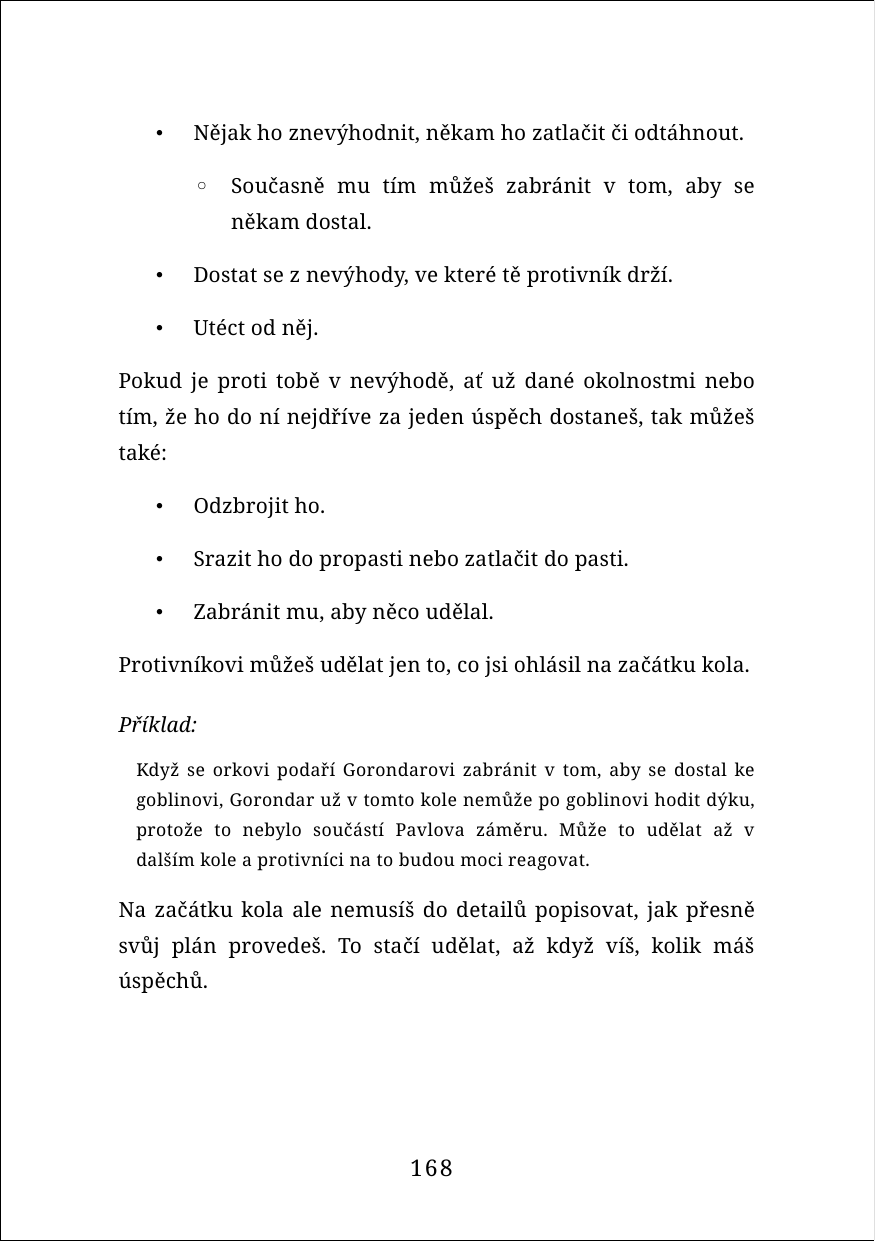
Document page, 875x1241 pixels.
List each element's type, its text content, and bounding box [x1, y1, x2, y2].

list Utéct od něj. [156, 313, 756, 342]
list Odzbrojit ho. [156, 491, 756, 519]
text Protivníkovi můžeš udělat jen to, co jsi ohlásil na začátku kola. [118, 651, 756, 679]
text Na začátku kola ale nemusíš do detailů popisovat, jak přesně svůj plán provedeš. To stačí udělat, až když víš, kolik máš úspěchů. [118, 896, 756, 995]
list Srazit ho do propasti nebo zatlačit do pasti. [156, 544, 756, 573]
text Příklad: [118, 710, 756, 738]
list Dostat se z nevýhody, ve které tě protivník drží. [156, 260, 756, 289]
text Když se orkovi podaří Gorondarovi zabránit v tom, aby se dostal ke goblinovi, Gorondar už v tomto kole nemůže po goblinovi hodit dýku, protože to nebylo součástí Pavlova záměru. Může to udělat až v dalším kole a protivníci na to budou moci reagovat. [136, 757, 756, 872]
list Zabránit mu, aby něco udělal. [156, 597, 756, 626]
text Pokud je proti tobě v nevýhodě, ať už dané okolnostmi nebo tím, že ho do ní nejdříve za jeden úspěch dostaneš, tak můžeš také: [118, 367, 756, 466]
list Nějak ho znevýhodnit, někam ho zatlačit či odtáhnout. [156, 118, 756, 147]
list Současně mu tím můžeš zabránit v tom, aby se někam dostal. [193, 171, 756, 235]
